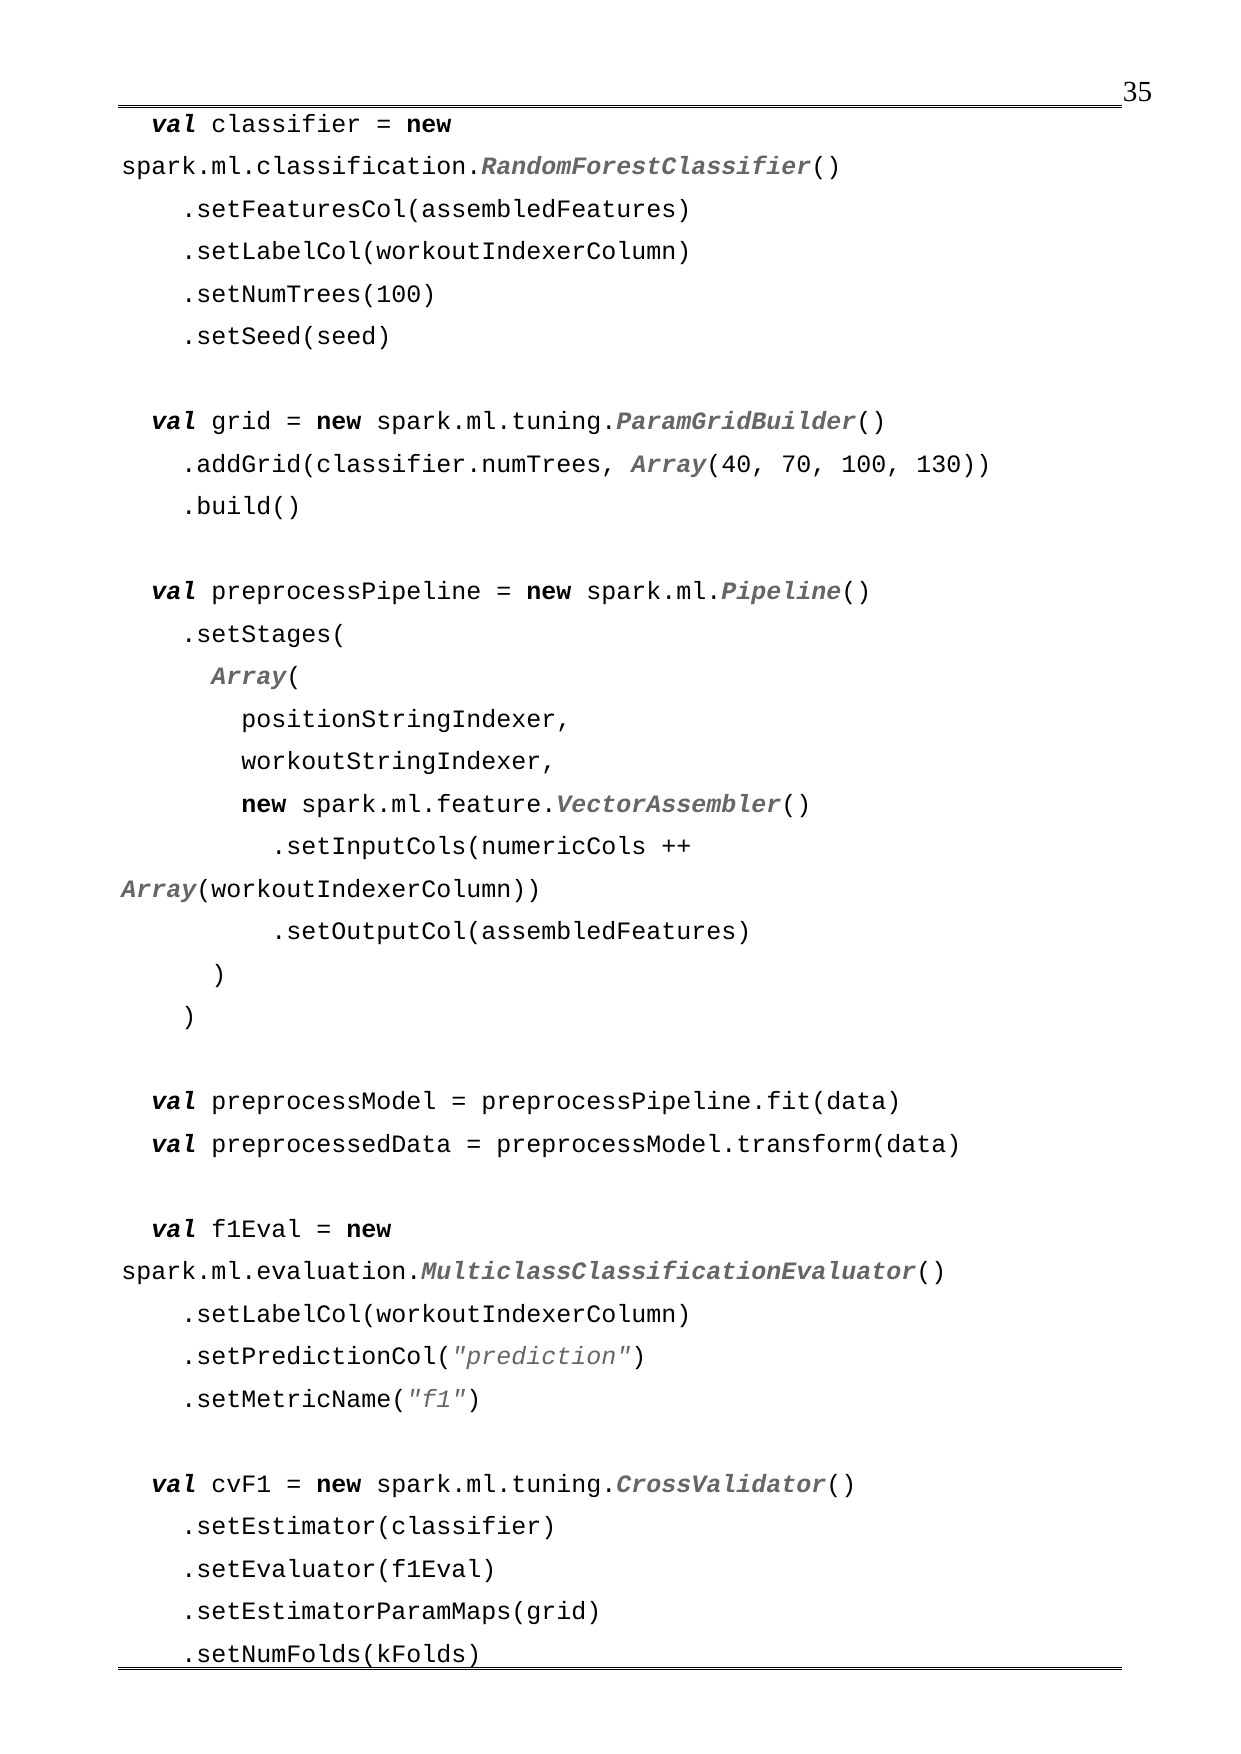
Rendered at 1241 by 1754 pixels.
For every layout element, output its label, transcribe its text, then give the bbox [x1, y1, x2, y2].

text .setInputCols(numericCols ++ Array(workoutIndexerColumn)) [118, 828, 1122, 905]
text ) [118, 955, 1122, 990]
text .setEvaluator(f1Eval) [118, 1550, 1122, 1585]
text val cvF1 = new spark.ml.tuning.CrossValidator() [118, 1465, 1122, 1500]
text new spark.ml.feature.VectorAssembler() [118, 785, 1122, 820]
text val preprocessedData = preprocessModel.transform(data) [118, 1125, 1122, 1160]
text .setNumTrees(100) [118, 275, 1122, 310]
text val grid = new spark.ml.tuning.ParamGridBuilder() [118, 403, 1122, 437]
text .setOutputCol(assembledFeatures) [118, 913, 1122, 947]
text .setFeaturesCol(assembledFeatures) [118, 190, 1122, 225]
text .setEstimatorParamMaps(grid) [118, 1593, 1122, 1627]
text val classifier = new spark.ml.classification.RandomForestClassifier() [118, 108, 1122, 182]
text .addGrid(classifier.numTrees, Array(40, 70, 100, 130)) [118, 445, 1122, 480]
text workoutStringIndexer, [118, 743, 1122, 777]
text .setSeed(seed) [118, 318, 1122, 352]
text .setNumFolds(kFolds) [118, 1635, 1122, 1667]
text .setLabelCol(workoutIndexerColumn) [118, 233, 1122, 267]
text val preprocessModel = preprocessPipeline.fit(data) [118, 1083, 1122, 1117]
text .setMetricName("f1") [118, 1380, 1122, 1415]
text positionStringIndexer, [118, 700, 1122, 735]
text .setLabelCol(workoutIndexerColumn) [118, 1295, 1122, 1330]
text val preprocessPipeline = new spark.ml.Pipeline() [118, 573, 1122, 607]
text val f1Eval = new spark.ml.evaluation.MulticlassClassificationEvaluator() [118, 1210, 1122, 1287]
text Array( [118, 658, 1122, 692]
text .build() [118, 488, 1122, 522]
text .setEstimator(classifier) [118, 1508, 1122, 1542]
text .setStages( [118, 615, 1122, 650]
text ) [118, 998, 1122, 1032]
text .setPredictionCol("prediction") [118, 1338, 1122, 1372]
